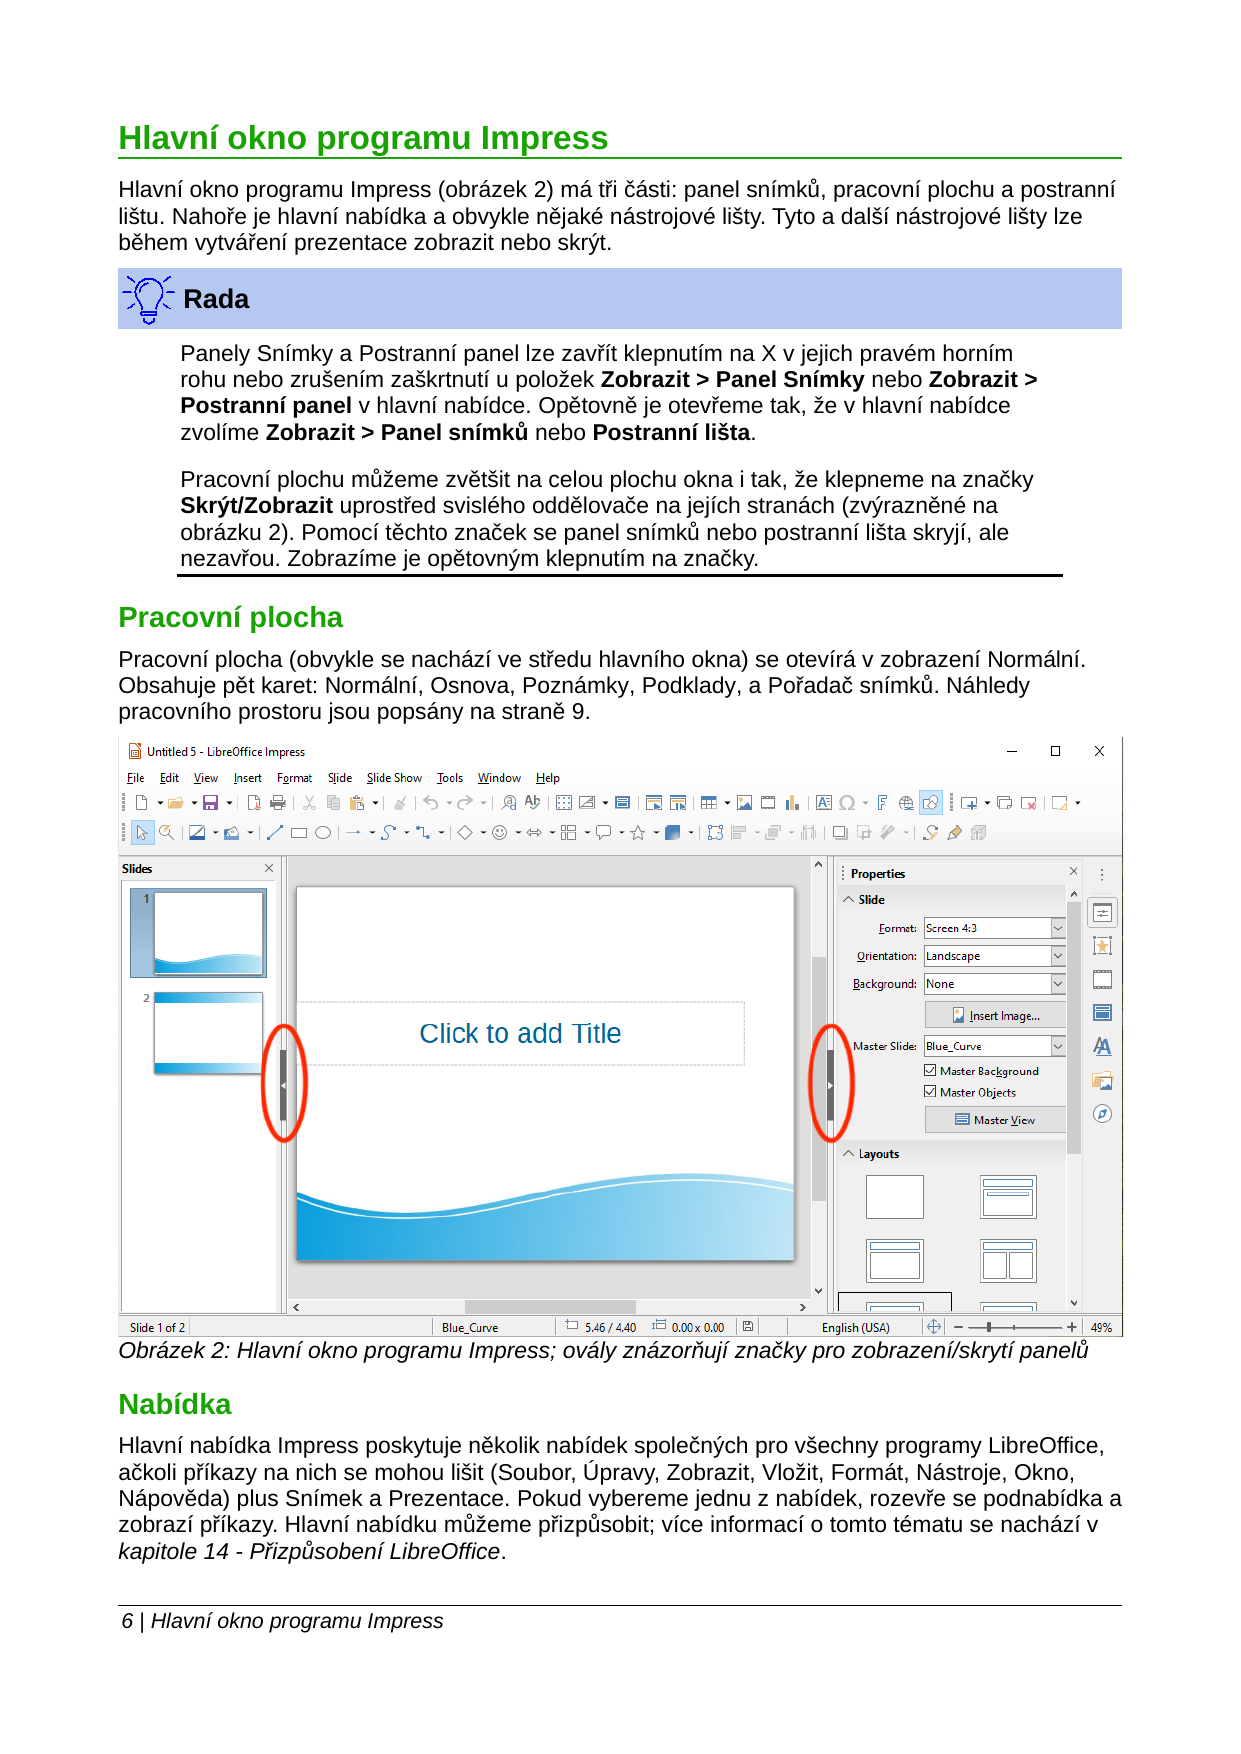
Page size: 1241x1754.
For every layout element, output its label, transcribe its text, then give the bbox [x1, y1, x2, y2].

text Pracovní plocha (obvykle se nachází ve středu hlavního okna) se otevírá v zobrazení Normální. Obsahuje pět karet: Normální, Osnova, Poznámky, Podklady, a Pořadač snímků. Náhledy pracovního prostoru jsou popsány na straně 9. [118, 646, 1122, 724]
subtitle Nabídka [118, 1387, 1122, 1421]
picture [119, 268, 179, 329]
subtitle Hlavní okno programu Impress [118, 118, 1122, 157]
text Hlavní okno programu Impress (obrázek 2) má tři části: panel snímků, pracovní plochu a postranní lištu. Nahoře je hlavní nabídka a obvykle nějaké nástrojové lišty. Tyto a další nástrojové lišty lze během vytváření prezentace zobrazit nebo skrýt. [118, 176, 1122, 255]
picture [118, 737, 1124, 1337]
text Obrázek 2: Hlavní okno programu Impress; ovály znázorňují značky pro zobrazení/skrytí panelů [118, 1337, 1124, 1363]
text Hlavní nabídka Impress poskytuje několik nabídek společných pro všechny programy LibreOffice, ačkoli příkazy na nich se mohou lišit (Soubor, Úpravy, Zobrazit, Vložit, Formát, Nástroje, Okno, Nápověda) plus Snímek a Prezentace. Pokud vybereme jednu z nabídek, rozevře se podnabídka a zobrazí příkazy. Hlavní nabídku můžeme přizpůsobit; více informací o tomto tématu se nachází v kapitole 14 - Přizpůsobení LibreOffice. [118, 1432, 1122, 1564]
subtitle Rada [179, 268, 1122, 329]
text Panely Snímky a Postranní panel lze zavřít klepnutím na X v jejich pravém horním rohu nebo zrušením zaškrtnutí u položek Zobrazit > Panel Snímky nebo Zobrazit > Postranní panel v hlavní nabídce. Opětovně je otevřeme tak, že v hlavní nabídce zvolíme Zobrazit > Panel snímků nebo Postranní lišta. [177, 337, 1063, 445]
text Pracovní plochu můžeme zvětšit na celou plochu okna i tak, že klepneme na značky Skrýt/Zobrazit uprostřed svislého oddělovače na jejích stranách (zvýrazněné na obrázku 2). Pomocí těchto značek se panel snímků nebo postranní lišta skryjí, ale nezavřou. Zobrazíme je opětovným klepnutím na značky. [177, 463, 1063, 574]
subtitle Pracovní plocha [118, 600, 1122, 634]
